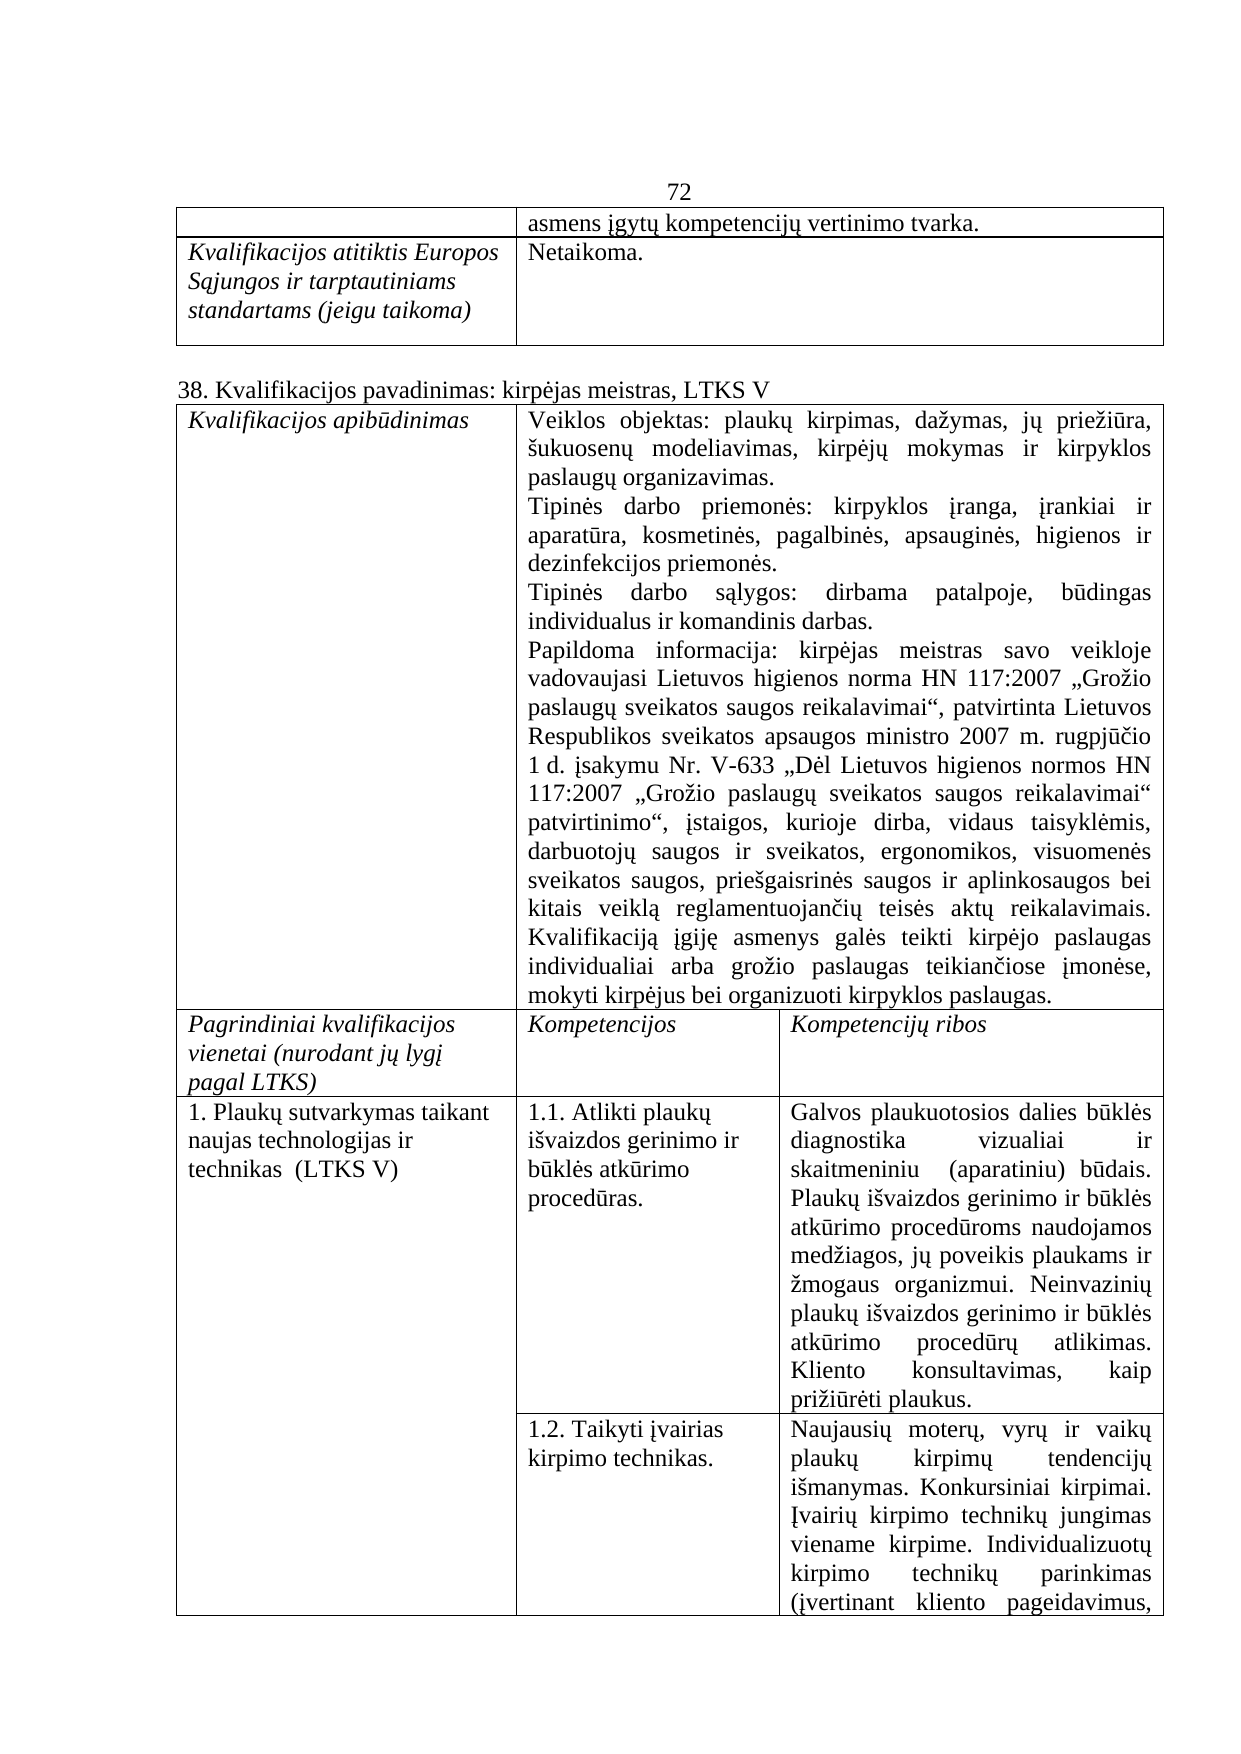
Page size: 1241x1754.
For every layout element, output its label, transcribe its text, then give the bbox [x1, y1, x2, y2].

table_cell Naujausių moterų, vyrų ir vaikų plaukų kirpimų tendencijų išmanymas. Konkursiniai kirpimai. Įvairių kirpimo technikų jungimas viename kirpime. Individualizuotų kirpimo technikų parinkimas (įvertinant kliento pageidavimus, [780, 1414, 1163, 1615]
table_cell asmens įgytų kompetencijų vertinimo tvarka. [517, 208, 1163, 236]
text 38. Kvalifikacijos pavadinimas: kirpėjas meistras, LTKS V [177, 375, 1181, 404]
table_cell Kompetencijos [517, 1010, 779, 1096]
table_header Veiklos objektas: plaukų kirpimas, dažymas, jų priežiūra, šukuosenų modeliavimas, kirpėjų mokymas ir kirpyklos paslaugų organizavimas. Tipinės darbo priemonės: kirpyklos įranga, įrankiai ir aparatūra, kosmetinės, pagalbinės, apsauginės, higienos ir dezinfekcijos priemonės. Tipinės darbo sąlygos: dirbama patalpoje, būdingas individualus ir komandinis darbas. Papildoma informacija: kirpėjas meistras savo veikloje vadovaujasi Lietuvos higienos norma HN 117:2007 „Grožio paslaugų sveikatos saugos reikalavimai“, patvirtinta Lietuvos Respublikos sveikatos apsaugos ministro 2007 m. rugpjūčio 1 d. įsakymu Nr. V-633 „Dėl Lietuvos higienos normos HN 117:2007 „Grožio paslaugų sveikatos saugos reikalavimai“ patvirtinimo“, įstaigos, kurioje dirba, vidaus taisyklėmis, darbuotojų saugos ir sveikatos, ergonomikos, visuomenės sveikatos saugos, priešgaisrinės saugos ir aplinkosaugos bei kitais veiklą reglamentuojančių teisės aktų reikalavimais. Kvalifikaciją įgiję asmenys galės teikti kirpėjo paslaugas individualiai arba grožio paslaugas teikiančiose įmonėse, mokyti kirpėjus bei organizuoti kirpyklos paslaugas. [517, 405, 1163, 1008]
table_header Kvalifikacijos apibūdinimas [177, 405, 516, 1008]
table_cell Netaikoma. [517, 238, 1163, 345]
table_cell 1. Plaukų sutvarkymas taikant naujas technologijas ir technikas (LTKS V) [177, 1097, 516, 1615]
table_cell 1.1. Atlikti plaukų išvaizdos gerinimo ir būklės atkūrimo procedūras. [517, 1097, 779, 1413]
table_cell 1.2. Taikyti įvairias kirpimo technikas. [517, 1414, 779, 1615]
table_cell [177, 208, 516, 236]
table_cell Pagrindiniai kvalifikacijos vienetai (nurodant jų lygį pagal LTKS) [177, 1010, 516, 1096]
table_cell Kompetencijų ribos [780, 1010, 1163, 1096]
table_cell Galvos plaukuotosios dalies būklės diagnostika vizualiai ir skaitmeniniu (aparatiniu) būdais. Plaukų išvaizdos gerinimo ir būklės atkūrimo procedūroms naudojamos medžiagos, jų poveikis plaukams ir žmogaus organizmui. Neinvazinių plaukų išvaizdos gerinimo ir būklės atkūrimo procedūrų atlikimas. Kliento konsultavimas, kaip prižiūrėti plaukus. [780, 1097, 1163, 1413]
table_cell Kvalifikacijos atitiktis Europos Sąjungos ir tarptautiniams standartams (jeigu taikoma) [177, 238, 516, 345]
